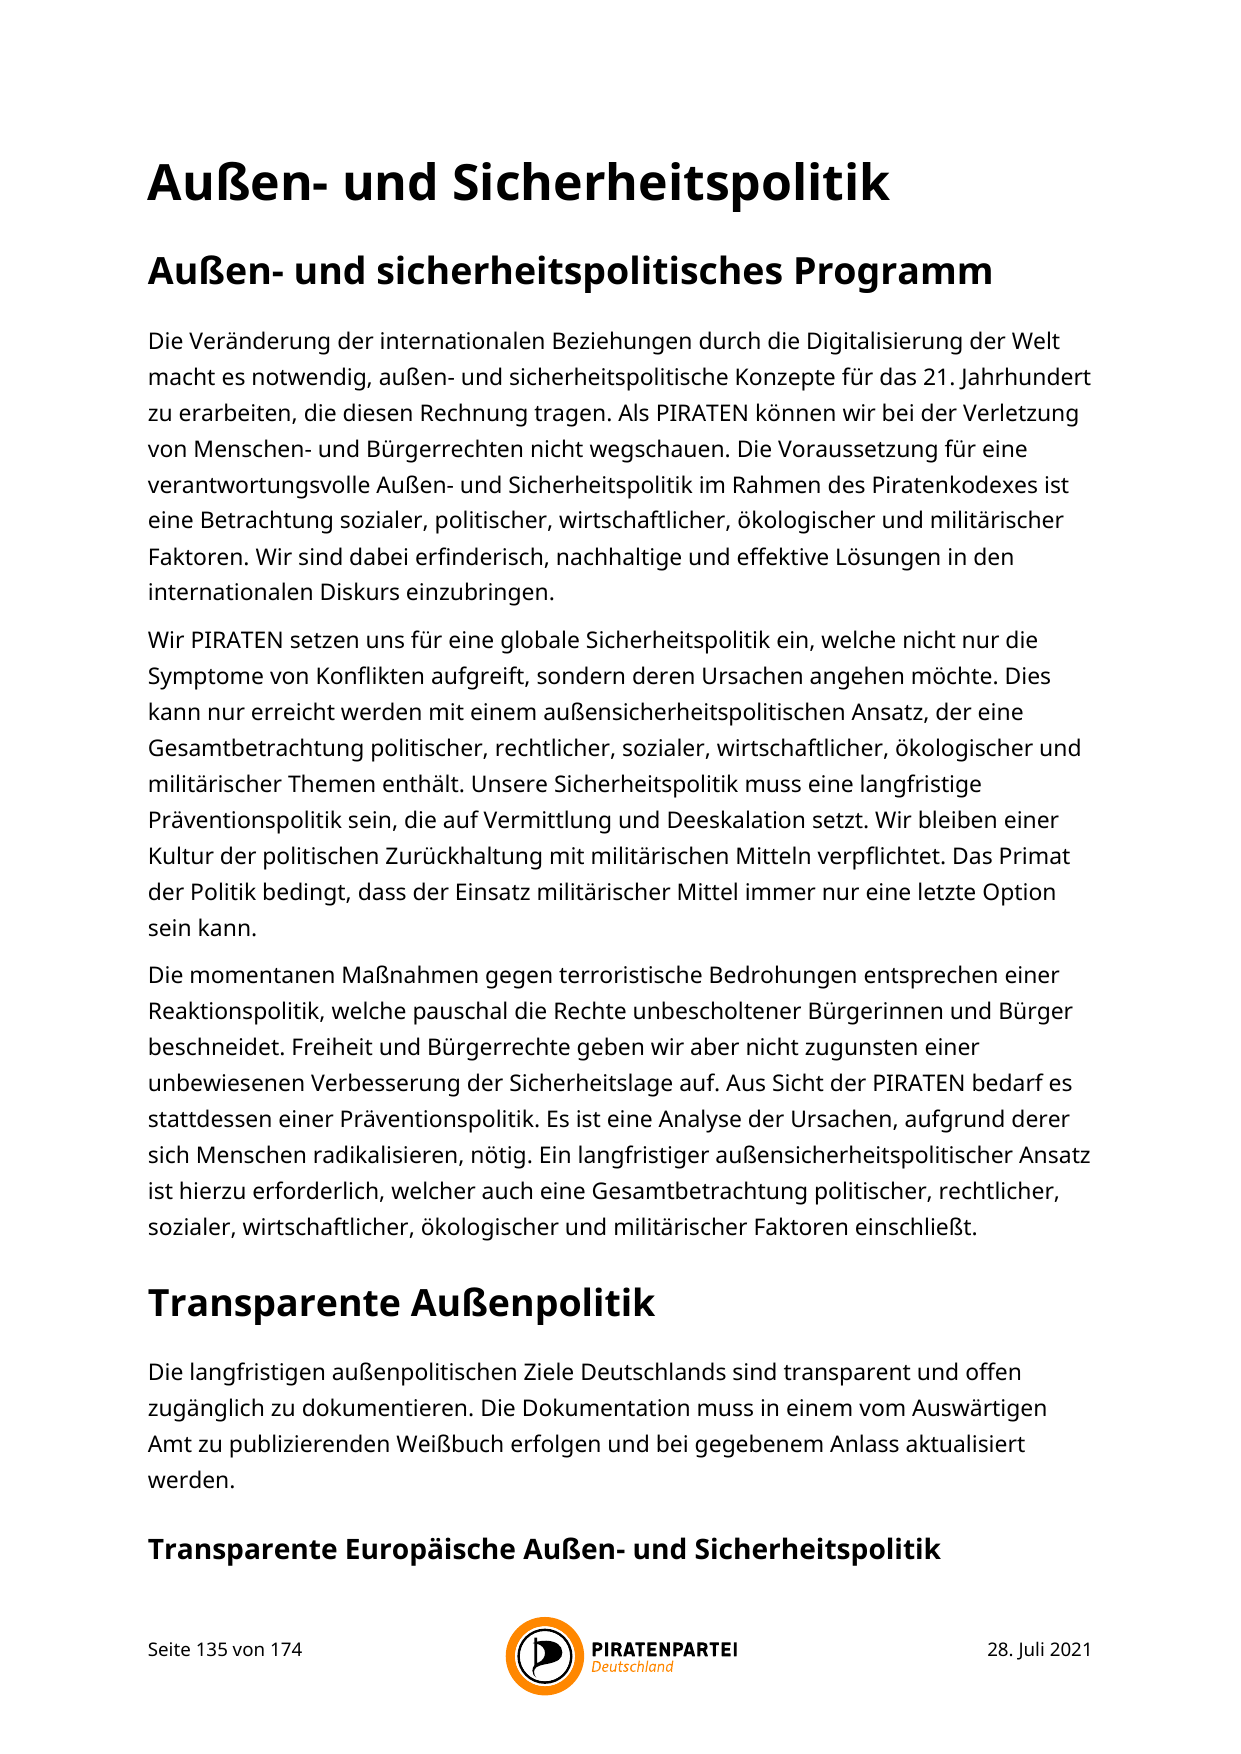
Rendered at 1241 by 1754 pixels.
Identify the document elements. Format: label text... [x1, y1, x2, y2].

text Wir PIRATEN setzen uns für eine globale Sicherheitspolitik ein, welche nicht nur die Symptome von Konflikten aufgreift, sondern deren Ursachen angehen möchte. Dies kann nur erreicht werden mit einem außensicherheitspolitischen Ansatz, der eine Gesamtbetrachtung politischer, rechtlicher, sozialer, wirtschaftlicher, ökologischer und militärischer Themen enthält. Unsere Sicherheitspolitik muss eine langfristige Präventionspolitik sein, die auf Vermittlung und Deeskalation setzt. Wir bleiben einer Kultur der politischen Zurückhaltung mit militärischen Mitteln verpflichtet. Das Primat der Politik bedingt, dass der Einsatz militärischer Mittel immer nur eine letzte Option sein kann. [148, 624, 1093, 943]
text Die Veränderung der internationalen Beziehungen durch die Digitalisierung der Welt macht es notwendig, außen- und sicherheitspolitische Konzepte für das 21. Jahrhundert zu erarbeiten, die diesen Rechnung tragen. Als PIRATEN können wir bei der Verletzung von Menschen- und Bürgerrechten nicht wegschauen. Die Voraussetzung für eine verantwortungsvolle Außen- und Sicherheitspolitik im Rahmen des Piratenkodexes ist eine Betrachtung sozialer, politischer, wirtschaftlicher, ökologischer und militärischer Faktoren. Wir sind dabei erfinderisch, nachhaltige und effektive Lösungen in den internationalen Diskurs einzubringen. [148, 325, 1093, 608]
text Die langfristigen außenpolitischen Ziele Deutschlands sind transparent und offen zugänglich zu dokumentieren. Die Dokumentation muss in einem vom Auswärtigen Amt zu publizierenden Weißbuch erfolgen und bei gegebenem Anlass aktualisiert werden. [148, 1356, 1093, 1495]
subtitle Außen- und sicherheitspolitisches Programm [148, 244, 1093, 296]
subtitle Transparente Außenpolitik [148, 1276, 1093, 1327]
subtitle Transparente Europäische Außen- und Sicherheitspolitik [148, 1529, 1093, 1567]
text Die momentanen Maßnahmen gegen terroristische Bedrohungen entsprechen einer Reaktionspolitik, welche pauschal die Rechte unbescholtener Bürgerinnen und Bürger beschneidet. Freiheit und Bürgerrechte geben wir aber nicht zugunsten einer unbewiesenen Verbesserung der Sicherheitslage auf. Aus Sicht der PIRATEN bedarf es stattdessen einer Präventionspolitik. Es ist eine Analyse der Ursachen, aufgrund derer sich Menschen radikalisieren, nötig. Ein langfristiger außensicherheitspolitischer Ansatz ist hierzu erforderlich, welcher auch eine Gesamtbetrachtung politischer, rechtlicher, sozialer, wirtschaftlicher, ökologischer und militärischer Faktoren einschließt. [148, 959, 1093, 1242]
subtitle Außen- und Sicherheitspolitik [148, 147, 1093, 215]
